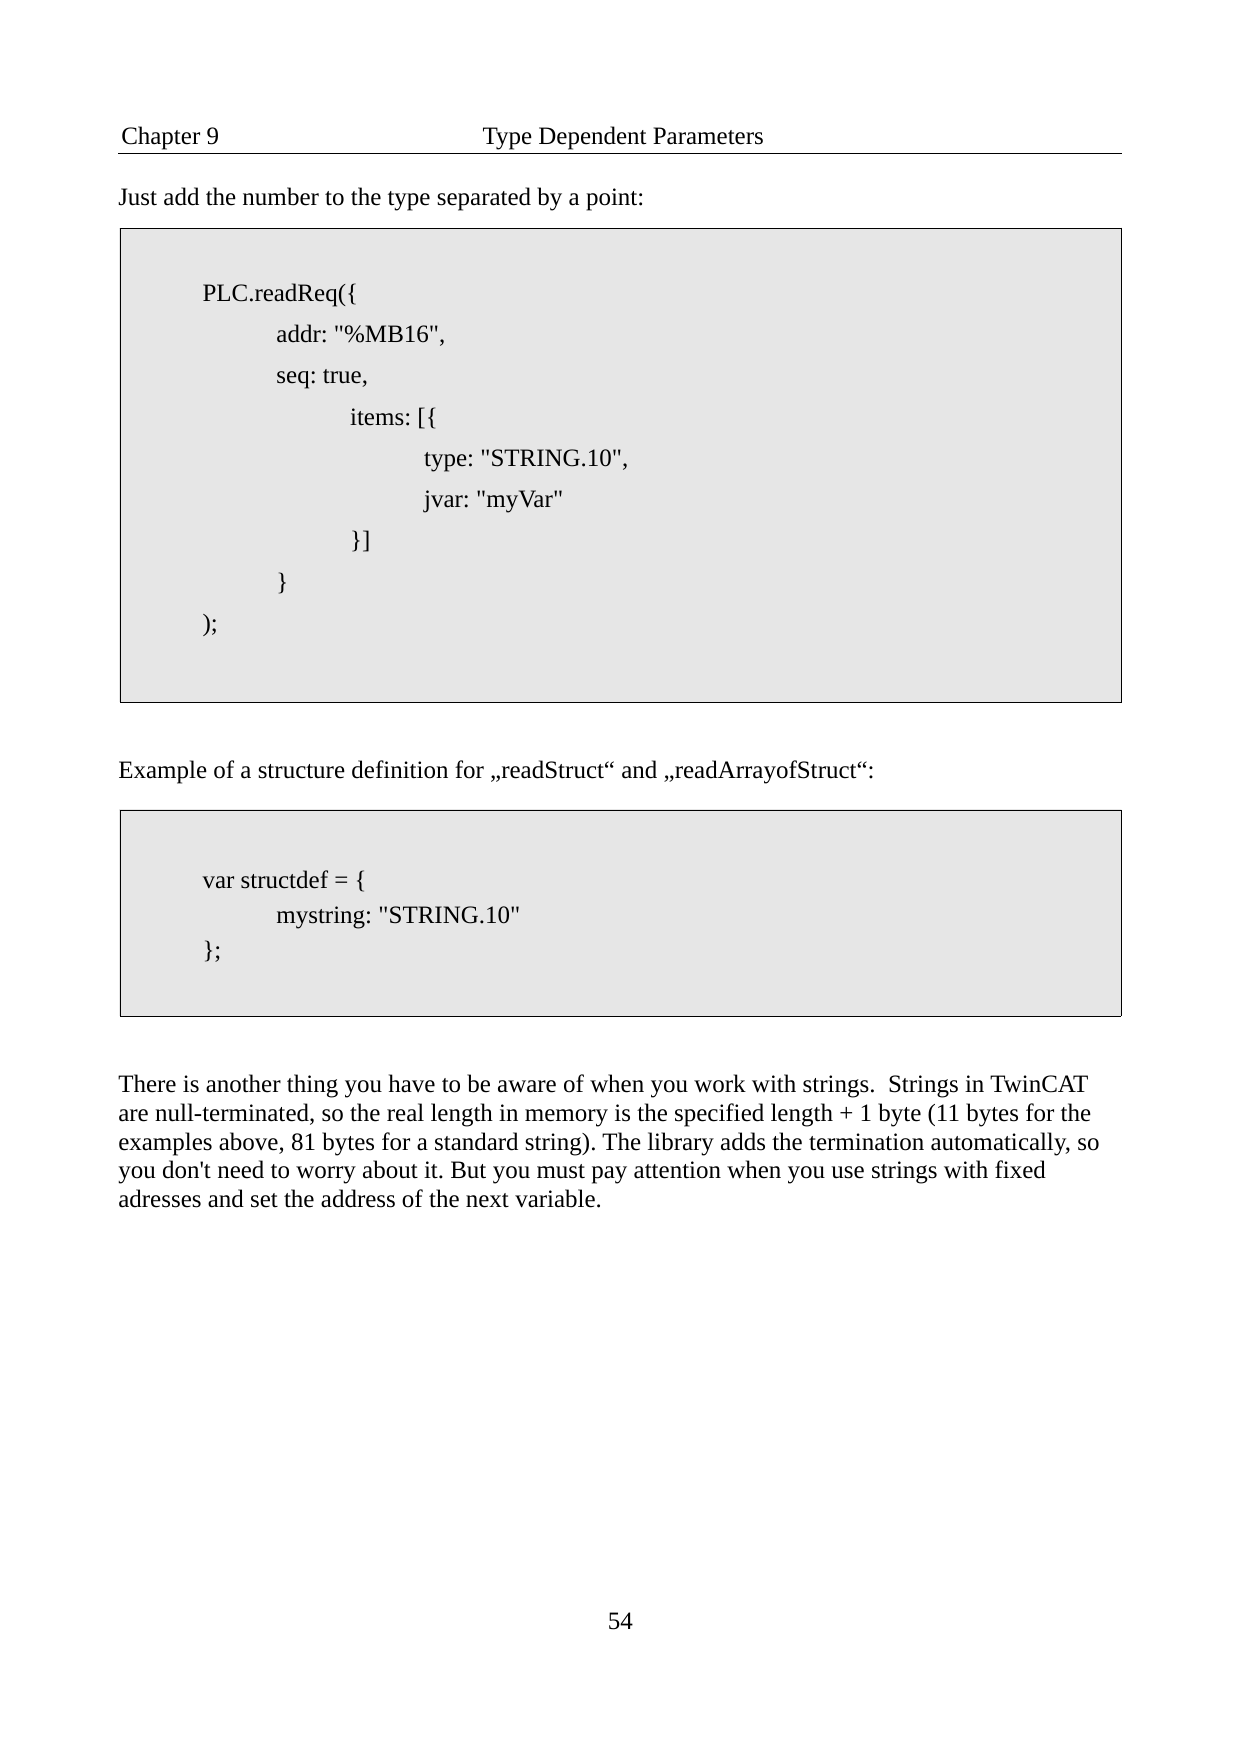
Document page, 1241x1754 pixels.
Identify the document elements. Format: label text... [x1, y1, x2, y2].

text There is another thing you have to be aware of when you work with strings. Strings in TwinCAT are null-terminated, so the real length in memory is the specified length + 1 byte (11 bytes for the examples above, 81 bytes for a standard string). The library adds the termination automatically, so you don't need to worry about it. But you must pay attention when you use strings with fixed adresses and set the address of the next variable. [118, 1069, 1122, 1213]
text }] [128, 525, 1112, 554]
text ); [128, 608, 1112, 637]
text Example of a structure definition for „readStruct“ and „readArrayofStruct“: [118, 756, 1122, 784]
text items: [{ [128, 402, 1112, 430]
text PLC.readReq({ [128, 278, 1112, 307]
text seq: true, [128, 360, 1112, 389]
text } [128, 567, 1112, 595]
text type: "STRING.10", [128, 443, 1112, 472]
text var structdef = { mystring: "STRING.10" }; [128, 860, 1112, 966]
text Just add the number to the type separated by a point: [118, 182, 1122, 211]
text addr: "%MB16", [128, 319, 1112, 348]
text jvar: "myVar" [128, 484, 1112, 513]
